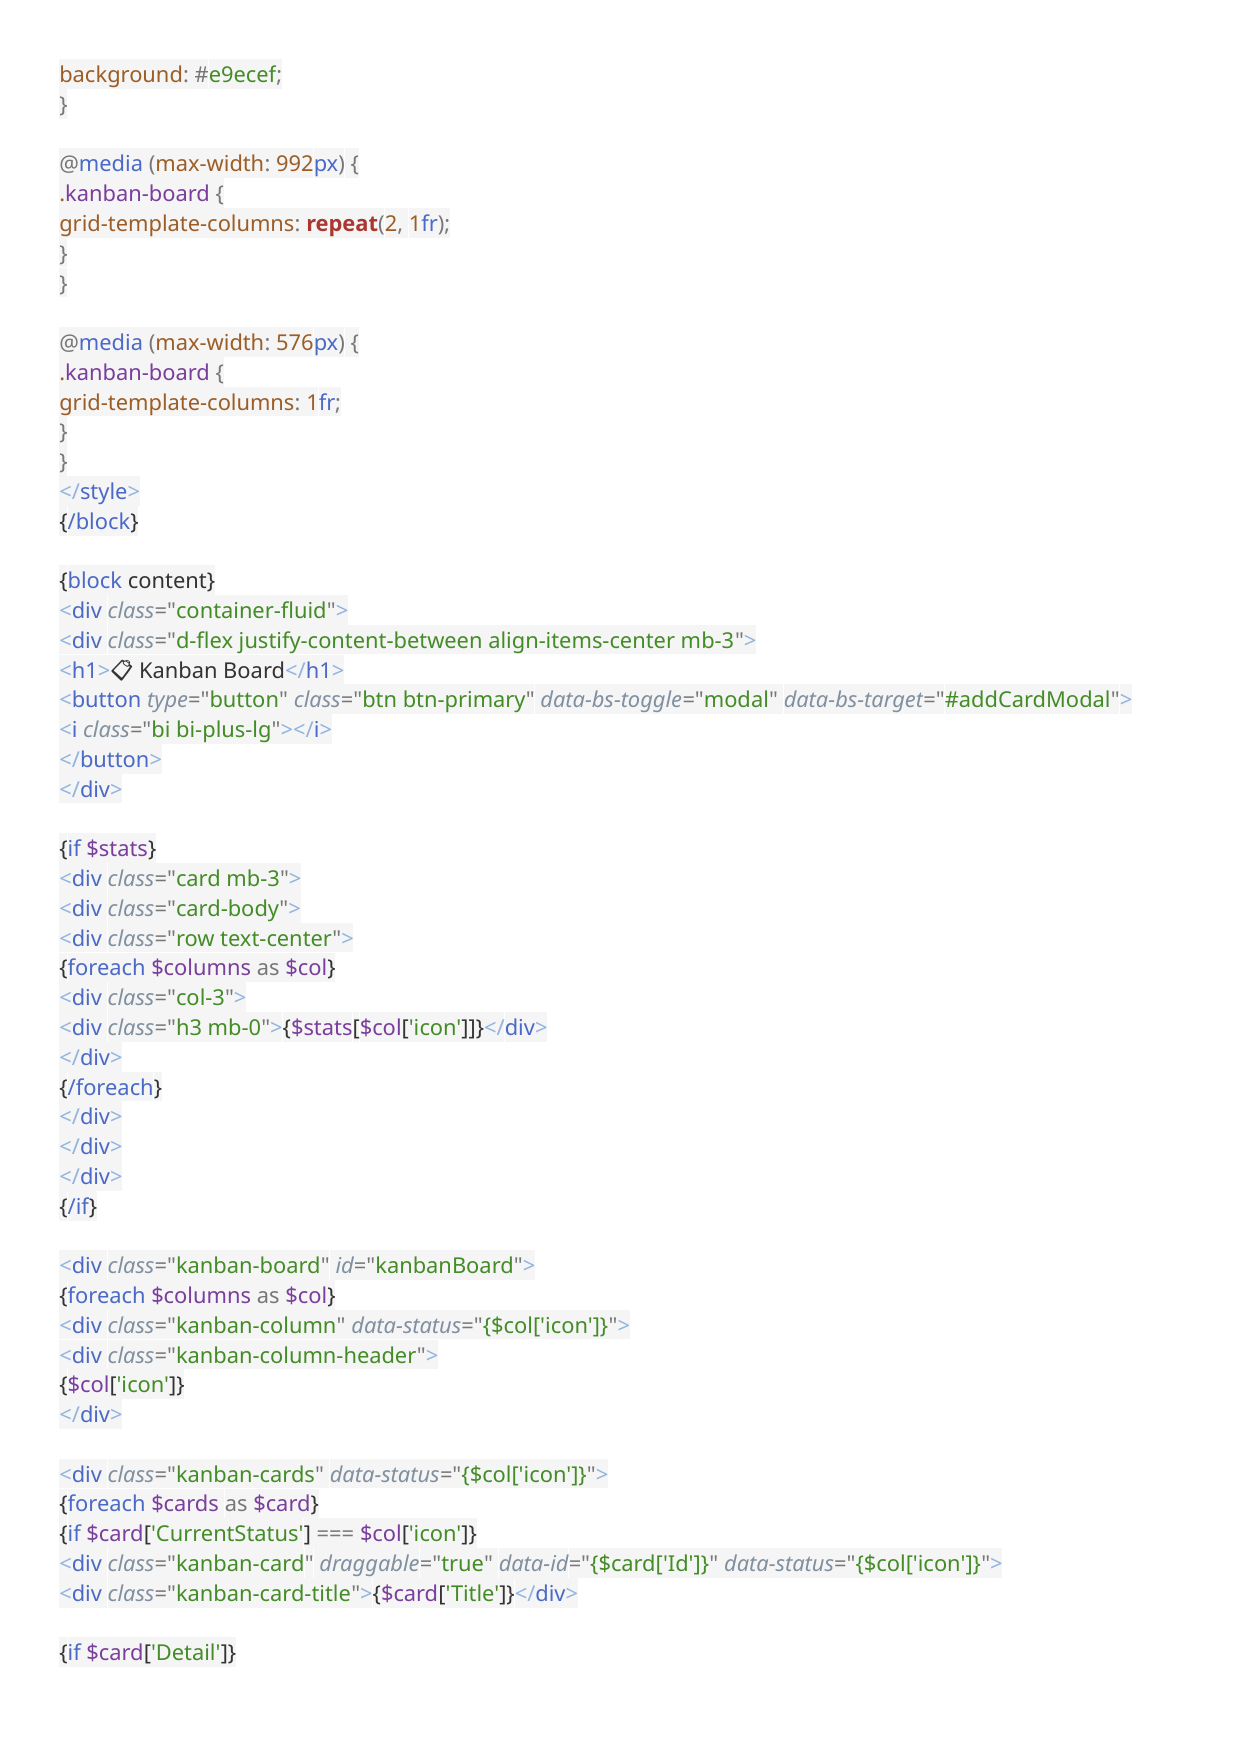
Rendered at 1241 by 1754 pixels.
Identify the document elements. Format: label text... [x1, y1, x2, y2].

text } [59, 446, 1181, 476]
text <div class="container-fluid"> [59, 595, 1181, 625]
text {foreach $cards as $card} [59, 1488, 1181, 1518]
text {/block} [59, 506, 1181, 536]
text <i class="bi bi-plus-lg"></i> [59, 714, 1181, 744]
text {foreach $columns as $col} [59, 1280, 1181, 1310]
text grid-template-columns: 1fr; [59, 387, 1181, 416]
text {$col['icon']} [59, 1369, 1181, 1399]
text </div> [59, 1161, 1181, 1191]
text <div class="h3 mb-0">{$stats[$col['icon']]}</div> [59, 1012, 1181, 1042]
text <div class="col-3"> [59, 982, 1181, 1012]
text {if $card['CurrentStatus'] === $col['icon']} [59, 1518, 1181, 1548]
text .kanban-board { [59, 178, 1181, 208]
text {if $card['Detail']} [59, 1637, 1181, 1667]
text @media (max-width: 992px) { [59, 148, 1181, 178]
text <div class="row text-center"> [59, 923, 1181, 952]
text {/if} [59, 1191, 1181, 1221]
text {if $stats} [59, 833, 1181, 863]
text } [59, 267, 1181, 297]
text </style> [59, 476, 1181, 506]
text <div class="kanban-card" draggable="true" data-id="{$card['Id']}" data-status="{$col['icon']}"> [59, 1548, 1181, 1578]
text background: #e9ecef; [59, 59, 1181, 89]
text <div class="kanban-column" data-status="{$col['icon']}"> [59, 1310, 1181, 1339]
text <div class="kanban-card-title">{$card['Title']}</div> [59, 1578, 1181, 1608]
text } [59, 89, 1181, 119]
text } [59, 238, 1181, 267]
text grid-template-columns: repeat(2, 1fr); [59, 208, 1181, 238]
text </div> [59, 1131, 1181, 1161]
text {foreach $columns as $col} [59, 952, 1181, 982]
text </div> [59, 1101, 1181, 1131]
text </div> [59, 1399, 1181, 1429]
text <div class="kanban-cards" data-status="{$col['icon']}"> [59, 1459, 1181, 1488]
text {block content} [59, 565, 1181, 595]
text <div class="kanban-board" id="kanbanBoard"> [59, 1250, 1181, 1280]
text } [59, 416, 1181, 446]
text </div> [59, 774, 1181, 803]
text <div class="card mb-3"> [59, 863, 1181, 893]
text .kanban-board { [59, 357, 1181, 387]
text @media (max-width: 576px) { [59, 327, 1181, 357]
text <h1>📋 Kanban Board</h1> [59, 654, 1181, 684]
text <div class="kanban-column-header"> [59, 1339, 1181, 1369]
text </div> [59, 1042, 1181, 1072]
text <div class="d-flex justify-content-between align-items-center mb-3"> [59, 625, 1181, 654]
text </button> [59, 744, 1181, 774]
text {/foreach} [59, 1072, 1181, 1101]
text <button type="button" class="btn btn-primary" data-bs-toggle="modal" data-bs-target="#addCardModal"> [59, 684, 1181, 714]
text <div class="card-body"> [59, 893, 1181, 923]
